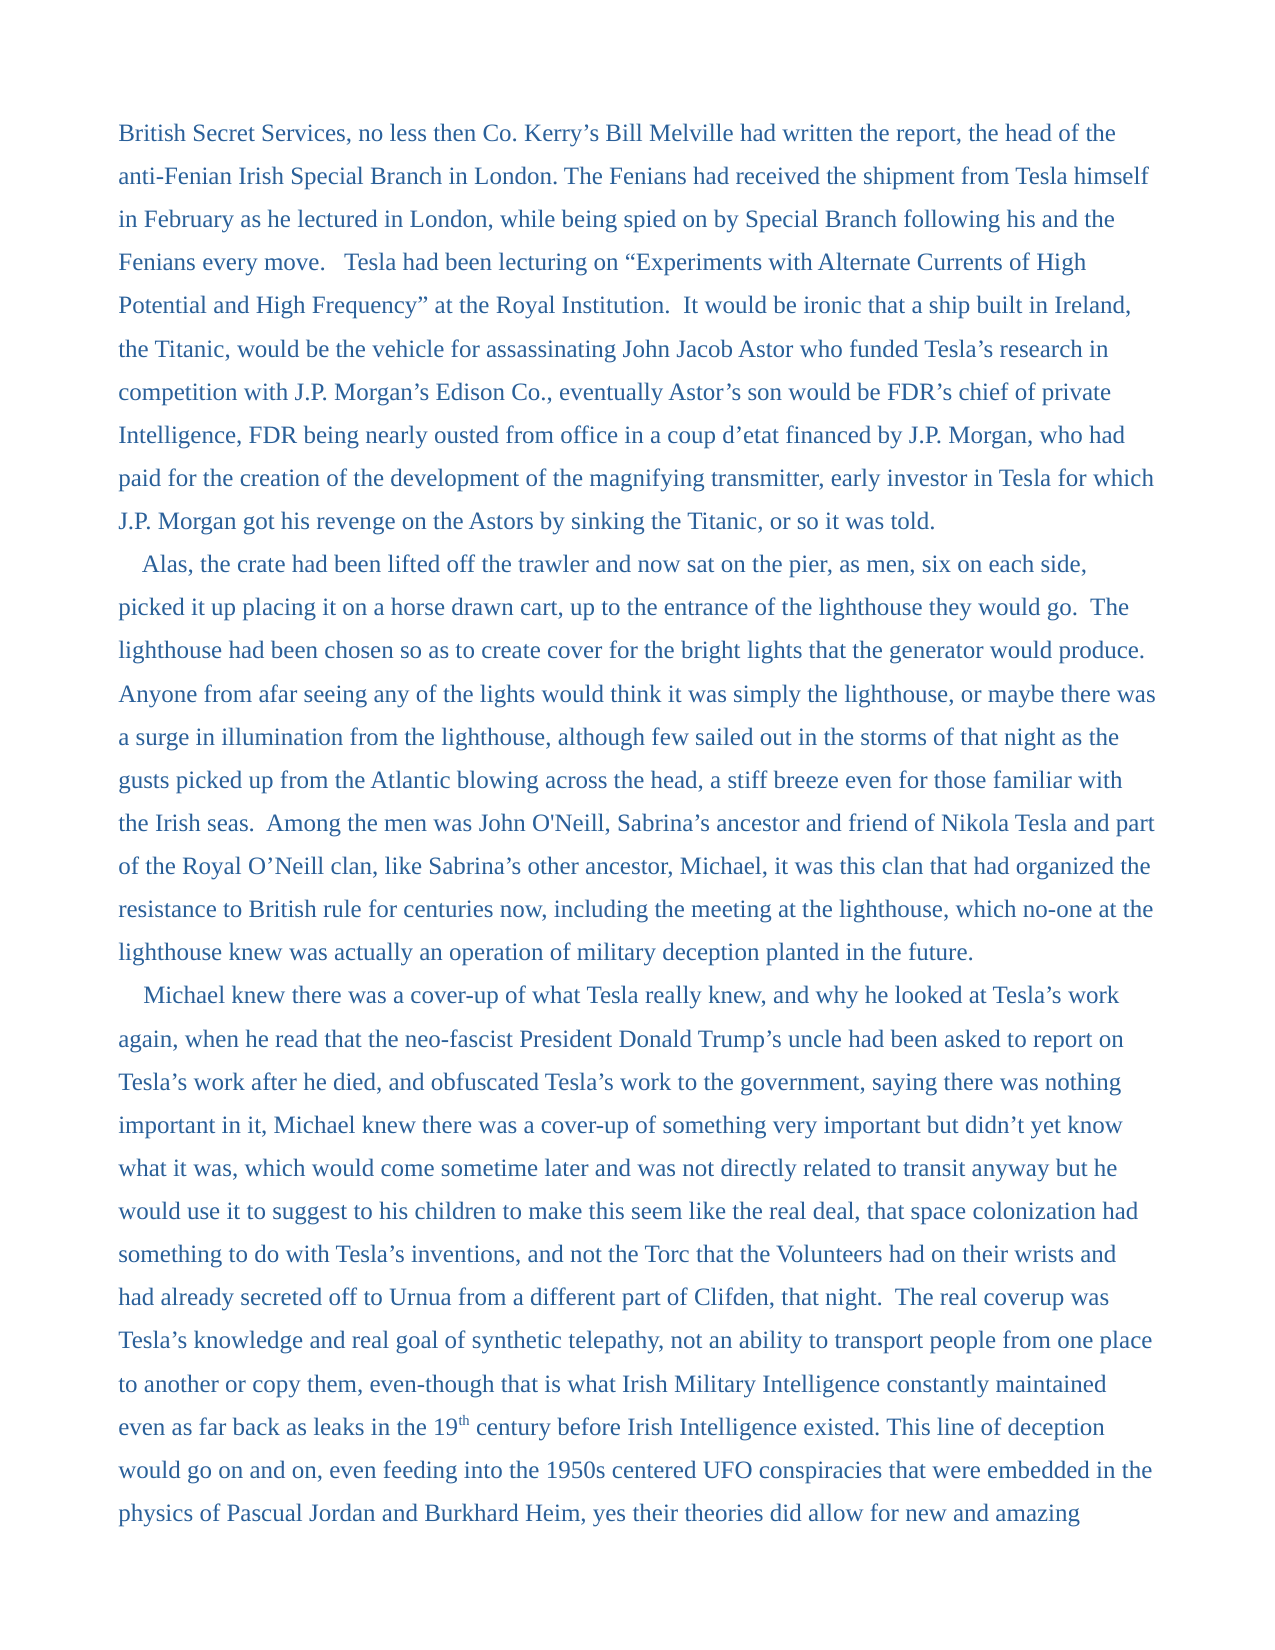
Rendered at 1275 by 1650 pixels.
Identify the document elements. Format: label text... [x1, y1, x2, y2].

text Michael knew there was a cover-up of what Tesla really knew, and why he looked at Tesla’s work again, when he read that the neo-fascist President Donald Trump’s uncle had been asked to report on Tesla’s work after he died, and obfuscated Tesla’s work to the government, saying there was nothing important in it, Michael knew there was a cover-up of something very important but didn’t yet know what it was, which would come sometime later and was not directly related to transit anyway but he would use it to suggest to his children to make this seem like the real deal, that space colonization had something to do with Tesla’s inventions, and not the Torc that the Volunteers had on their wrists and had already secreted off to Urnua from a different part of Clifden, that night. The real coverup was Tesla’s knowledge and real goal of synthetic telepathy, not an ability to transport people from one place to another or copy them, even-though that is what Irish Military Intelligence constantly maintained even as far back as leaks in the 19th century before Irish Intelligence existed. This line of deception would go on and on, even feeding into the 1950s centered UFO conspiracies that were embedded in the physics of Pascual Jordan and Burkhard Heim, yes their theories did allow for new and amazing [118, 981, 1157, 1527]
text British Secret Services, no less then Co. Kerry’s Bill Melville had written the report, the head of the anti-Fenian Irish Special Branch in London. The Fenians had received the shipment from Tesla himself in February as he lectured in London, while being spied on by Special Branch following his and the Fenians every move. Tesla had been lecturing on “Experiments with Alternate Currents of High Potential and High Frequency” at the Royal Institution. It would be ironic that a ship built in Ireland, the Titanic, would be the vehicle for assassinating John Jacob Astor who funded Tesla’s research in competition with J.P. Morgan’s Edison Co., eventually Astor’s son would be FDR’s chief of private Intelligence, FDR being nearly ousted from office in a coup d’etat financed by J.P. Morgan, who had paid for the creation of the development of the magnifying transmitter, early investor in Tesla for which J.P. Morgan got his revenge on the Astors by sinking the Titanic, or so it was told. [118, 118, 1157, 535]
text Alas, the crate had been lifted off the trawler and now sat on the pier, as men, six on each side, picked it up placing it on a horse drawn cart, up to the entrance of the lighthouse they would go. The lighthouse had been chosen so as to create cover for the bright lights that the generator would produce. Anyone from afar seeing any of the lights would think it was simply the lighthouse, or maybe there was a surge in illumination from the lighthouse, although few sailed out in the storms of that night as the gusts picked up from the Atlantic blowing across the head, a stiff breeze even for those familiar with the Irish seas. Among the men was John O'Neill, Sabrina’s ancestor and friend of Nikola Tesla and part of the Royal O’Neill clan, like Sabrina’s other ancestor, Michael, it was this clan that had organized the resistance to British rule for centuries now, including the meeting at the lighthouse, which no-one at the lighthouse knew was actually an operation of military deception planted in the future. [118, 549, 1157, 966]
